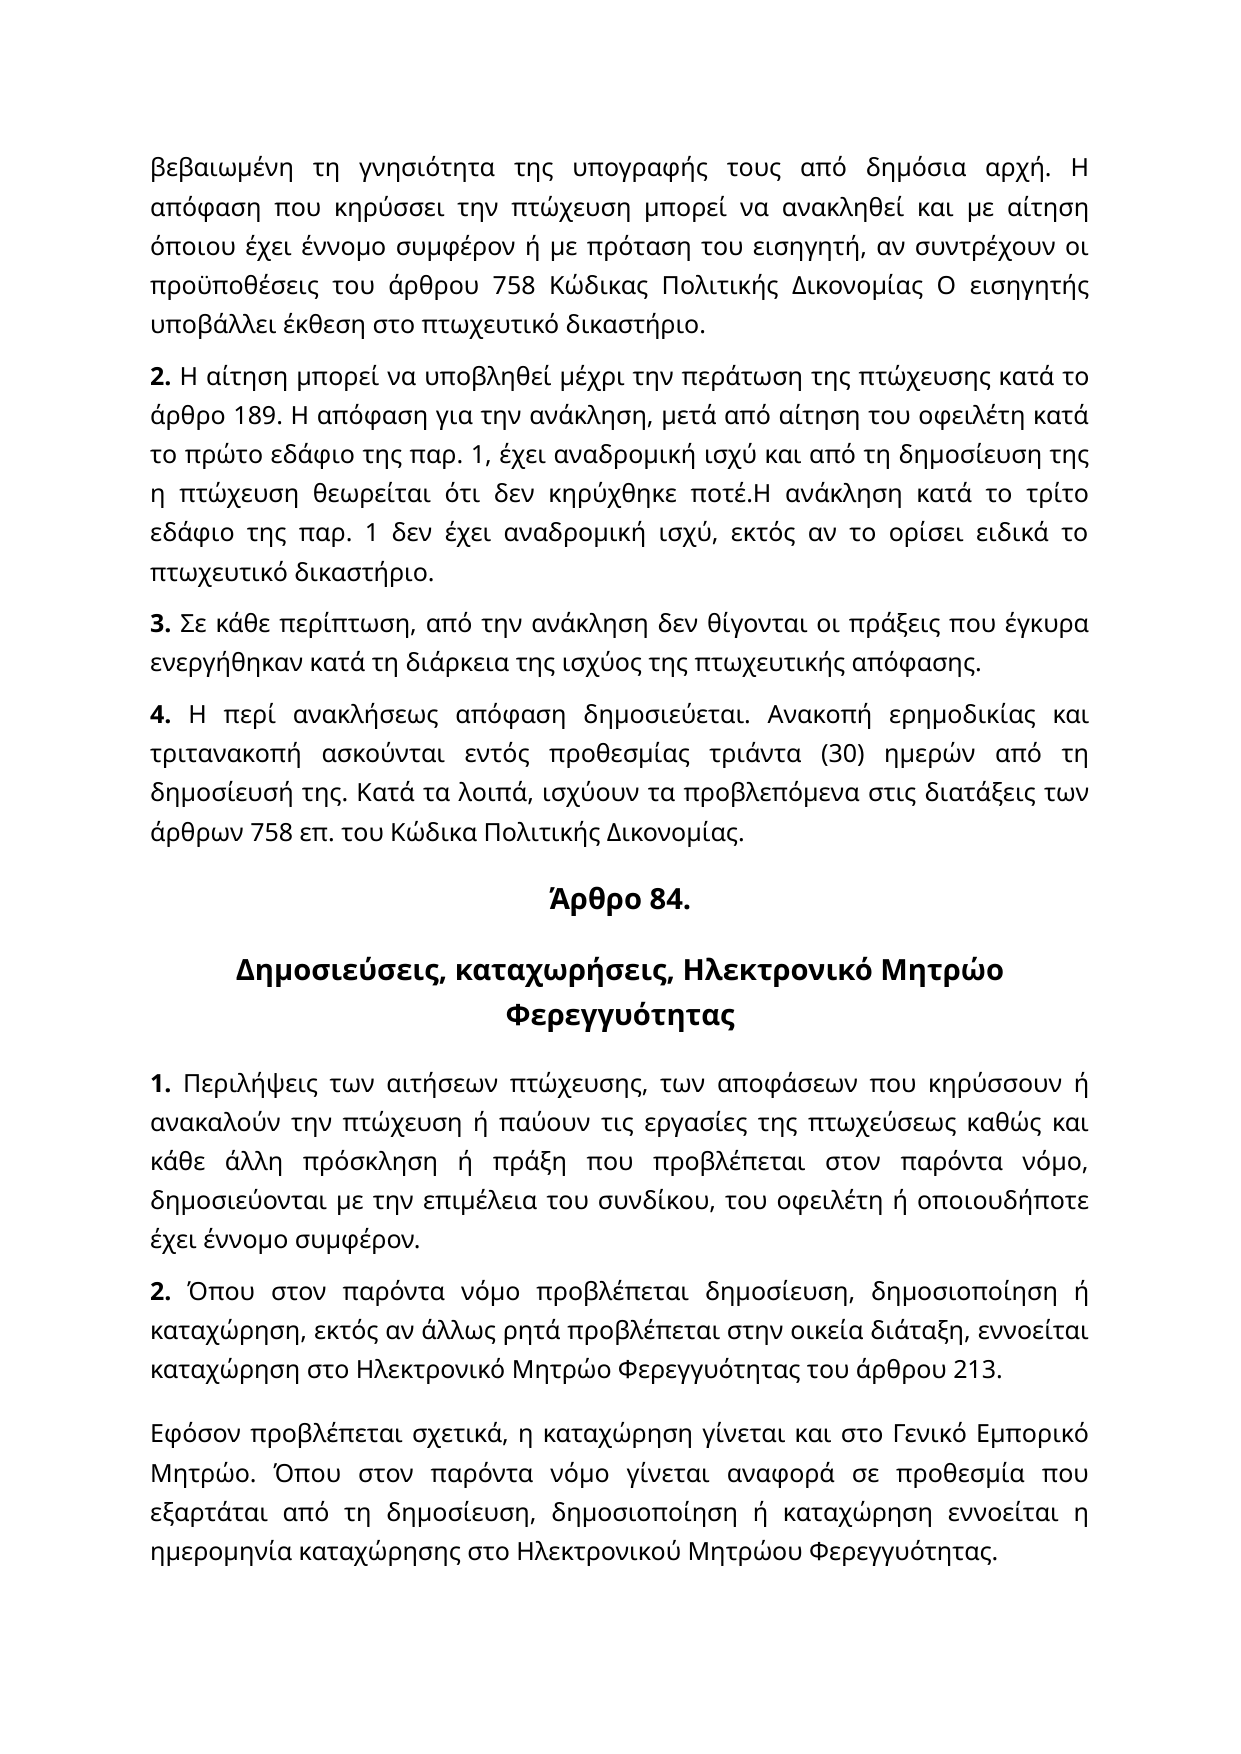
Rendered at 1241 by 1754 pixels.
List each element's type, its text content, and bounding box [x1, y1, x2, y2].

text 1. Περιλήψεις των αιτήσεων πτώχευσης, των αποφάσεων που κηρύσσουν ή ανακαλούν την πτώχευση ή παύουν τις εργασίες της πτωχεύσεως καθώς και κάθε άλλη πρόσκληση ή πράξη που προβλέπεται στον παρόντα νόμο, δημοσιεύονται με την επιμέλεια του συνδίκου, του οφειλέτη ή οποιουδήποτε έχει έννομο συμφέρον. [150, 1065, 1090, 1256]
text βεβαιωμένη τη γνησιότητα της υπογραφής τους από δημόσια αρχή. Η απόφαση που κηρύσσει την πτώχευση μπορεί να ανακληθεί και με αίτηση όποιου έχει έννομο συμφέρον ή με πρόταση του εισηγητή, αν συντρέχουν οι προϋποθέσεις του άρθρου 758 Κώδικας Πολιτικής Δικονομίας Ο εισηγητής υποβάλλει έκθεση στο πτωχευτικό δικαστήριο. [150, 150, 1090, 341]
text 3. Σε κάθε περίπτωση, από την ανάκληση δεν θίγονται οι πράξεις που έγκυρα ενεργήθηκαν κατά τη διάρκεια της ισχύος της πτωχευτικής απόφασης. [150, 606, 1090, 679]
text 2. Όπου στον παρόντα νόμο προβλέπεται δημοσίευση, δημοσιοποίηση ή καταχώρηση, εκτός αν άλλως ρητά προβλέπεται στην οικεία διάταξη, εννοείται καταχώρηση στο Ηλεκτρονικό Μητρώο Φερεγγυότητας του άρθρου 213. [150, 1273, 1090, 1386]
subtitle Δημοσιεύσεις, καταχωρήσεις, Ηλεκτρονικό Μητρώο Φερεγγυότητας [150, 949, 1090, 1034]
subtitle Άρθρο 84. [150, 878, 1090, 918]
text 2. Η αίτηση μπορεί να υποβληθεί μέχρι την περάτωση της πτώχευσης κατά το άρθρο 189. Η απόφαση για την ανάκληση, μετά από αίτηση του οφειλέτη κατά το πρώτο εδάφιο της παρ. 1, έχει αναδρομική ισχύ και από τη δημοσίευση της η πτώχευση θεωρείται ότι δεν κηρύχθηκε ποτέ.Η ανάκληση κατά το τρίτο εδάφιο της παρ. 1 δεν έχει αναδρομική ισχύ, εκτός αν το ορίσει ειδικά το πτωχευτικό δικαστήριο. [150, 358, 1090, 588]
text Εφόσον προβλέπεται σχετικά, η καταχώρηση γίνεται και στο Γενικό Εμπορικό Μητρώο. Όπου στον παρόντα νόμο γίνεται αναφορά σε προθεσμία που εξαρτάται από τη δημοσίευση, δημοσιοποίηση ή καταχώρηση εννοείται η ημερομηνία καταχώρησης στο Ηλεκτρονικού Μητρώου Φερεγγυότητας. [150, 1416, 1090, 1568]
text 4. Η περί ανακλήσεως απόφαση δημοσιεύεται. Ανακοπή ερημοδικίας και τριτανακοπή ασκούνται εντός προθεσμίας τριάντα (30) ημερών από τη δημοσίευσή της. Κατά τα λοιπά, ισχύουν τα προβλεπόμενα στις διατάξεις των άρθρων 758 επ. του Κώδικα Πολιτικής Δικονομίας. [150, 697, 1090, 848]
